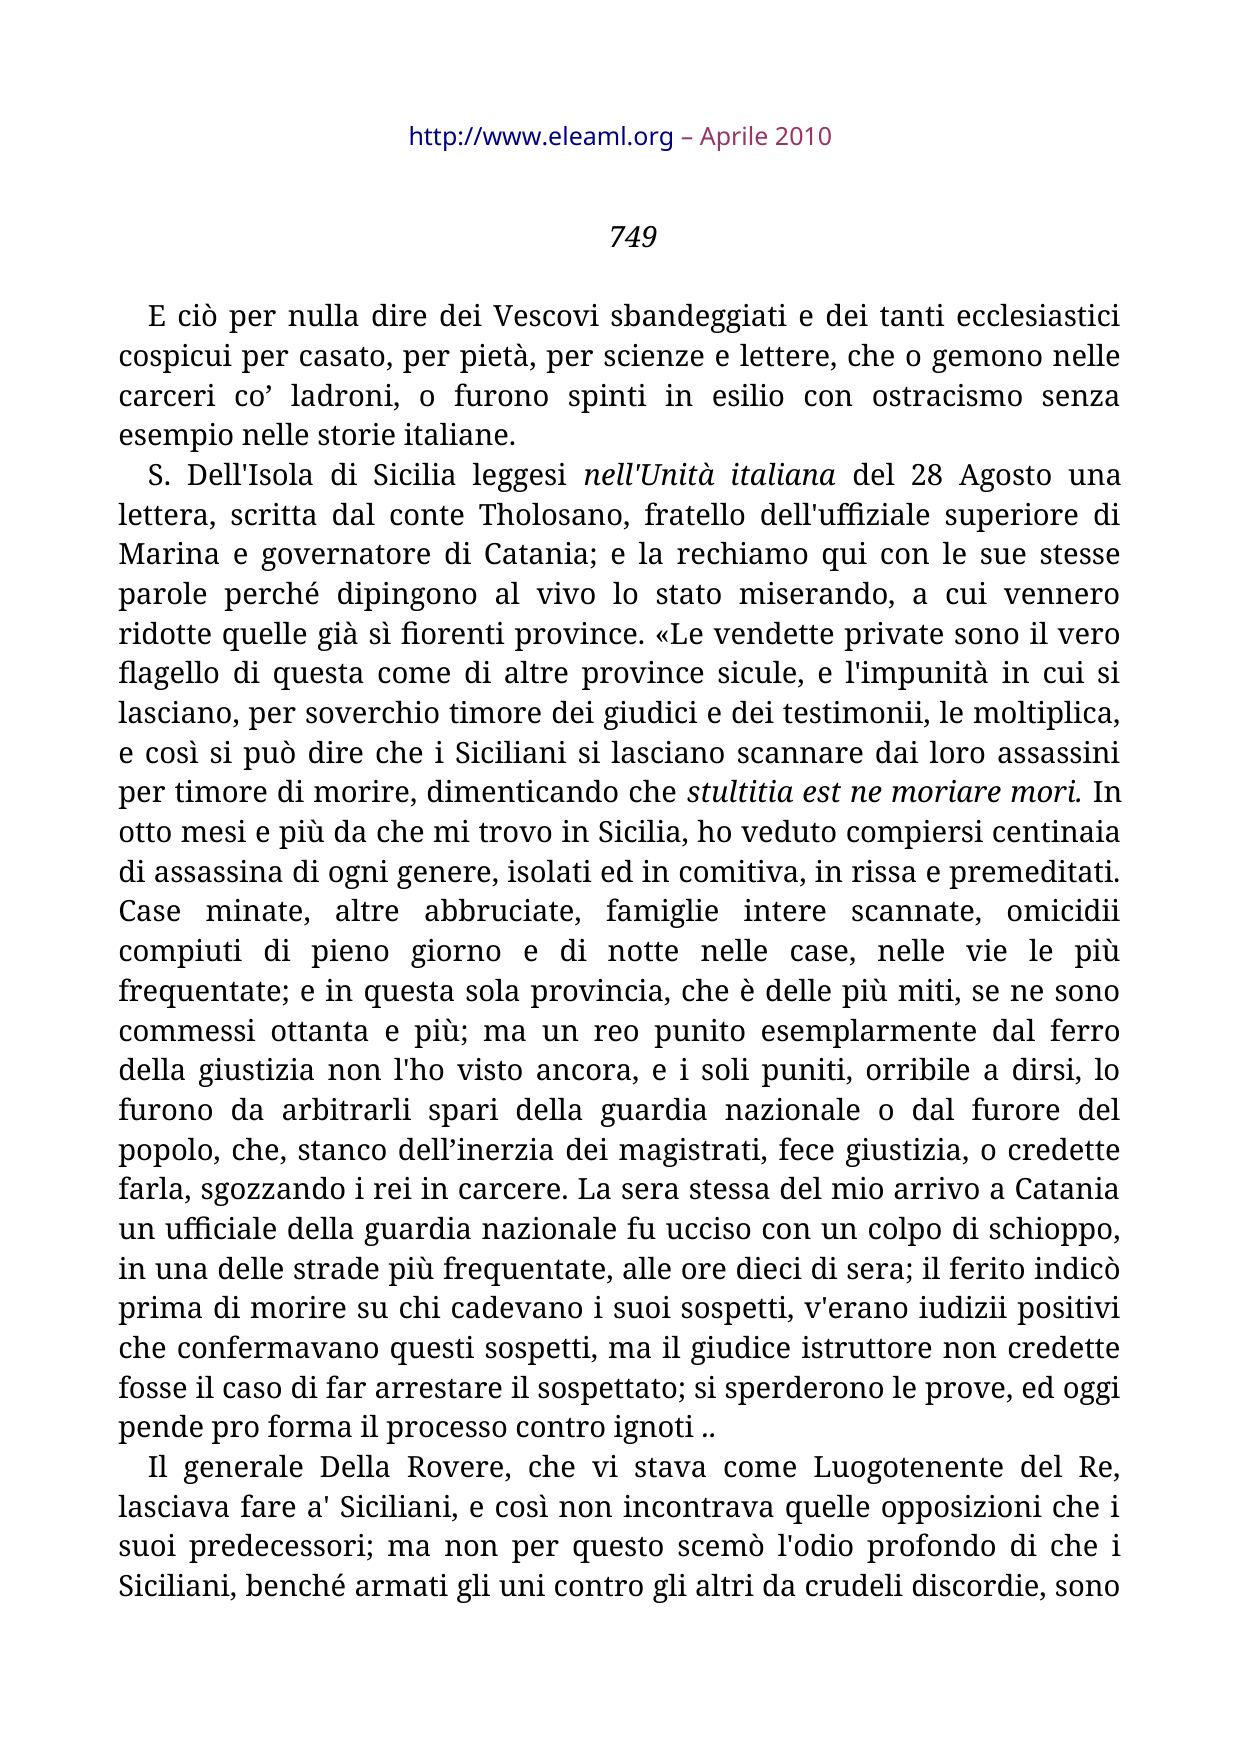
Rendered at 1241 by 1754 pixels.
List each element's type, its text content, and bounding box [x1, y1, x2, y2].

text S. Dell'Isola di Sicilia leggesi nell'Unità italiana del 28 Agosto una lettera, scritta dal conte Tholosano, fratello dell'uffiziale superiore di Marina e governatore di Catania; e la rechiamo qui con le sue stesse parole perché dipingono al vivo lo stato miserando, a cui vennero ridotte quelle già sì fiorenti province. «Le vendette private sono il vero flagello di questa come di altre province sicule, e l'impunità in cui si lasciano, per soverchio timore dei giudici e dei testimonii, le moltiplica, e così si può dire che i Siciliani si lasciano scannare dai loro assassini per timore di morire, dimenticando che stultitia est ne moriare mori. In otto mesi e più da che mi trovo in Sicilia, ho veduto compiersi centinaia di assassina di ogni genere, isolati ed in comitiva, in rissa e premeditati. Case minate, altre abbruciate, famiglie intere scannate, omicidii compiuti di pieno giorno e di notte nelle case, nelle vie le più frequentate; e in questa sola provincia, che è delle più miti, se ne sono commessi ottanta e più; ma un reo punito esemplarmente dal ferro della giustizia non l'ho visto ancora, e i soli puniti, orribile a dirsi, lo furono da arbitrarli spari della guardia nazionale o dal furore del popolo, che, stanco dell’inerzia dei magistrati, fece giustizia, o credette farla, sgozzando i rei in carcere. La sera stessa del mio arrivo a Catania un ufficiale della guardia nazionale fu ucciso con un colpo di schioppo, in una delle strade più frequentate, alle ore dieci di sera; il ferito indicò prima di morire su chi cadevano i suoi sospetti, v'erano iudizii positivi che confermavano questi sospetti, ma il giudice istruttore non credette fosse il caso di far arrestare il sospettato; si sperderono le prove, ed oggi pende pro forma il processo contro ignoti .. [118, 454, 1122, 1446]
text 749 [118, 216, 1122, 256]
text E ciò per nulla dire dei Vescovi sbandeggiati e dei tanti ecclesiastici cospicui per casato, per pietà, per scienze e lettere, che o gemono nelle carceri co’ ladroni, o furono spinti in esilio con ostracismo senza esempio nelle storie italiane. [118, 295, 1122, 454]
text Il generale Della Rovere, che vi stava come Luogotenente del Re, lasciava fare a' Siciliani, e così non incontrava quelle opposizioni che i suoi predecessori; ma non per questo scemò l'odio profondo di che i Siciliani, benché armati gli uni contro gli altri da crudeli discordie, sono [118, 1446, 1122, 1605]
